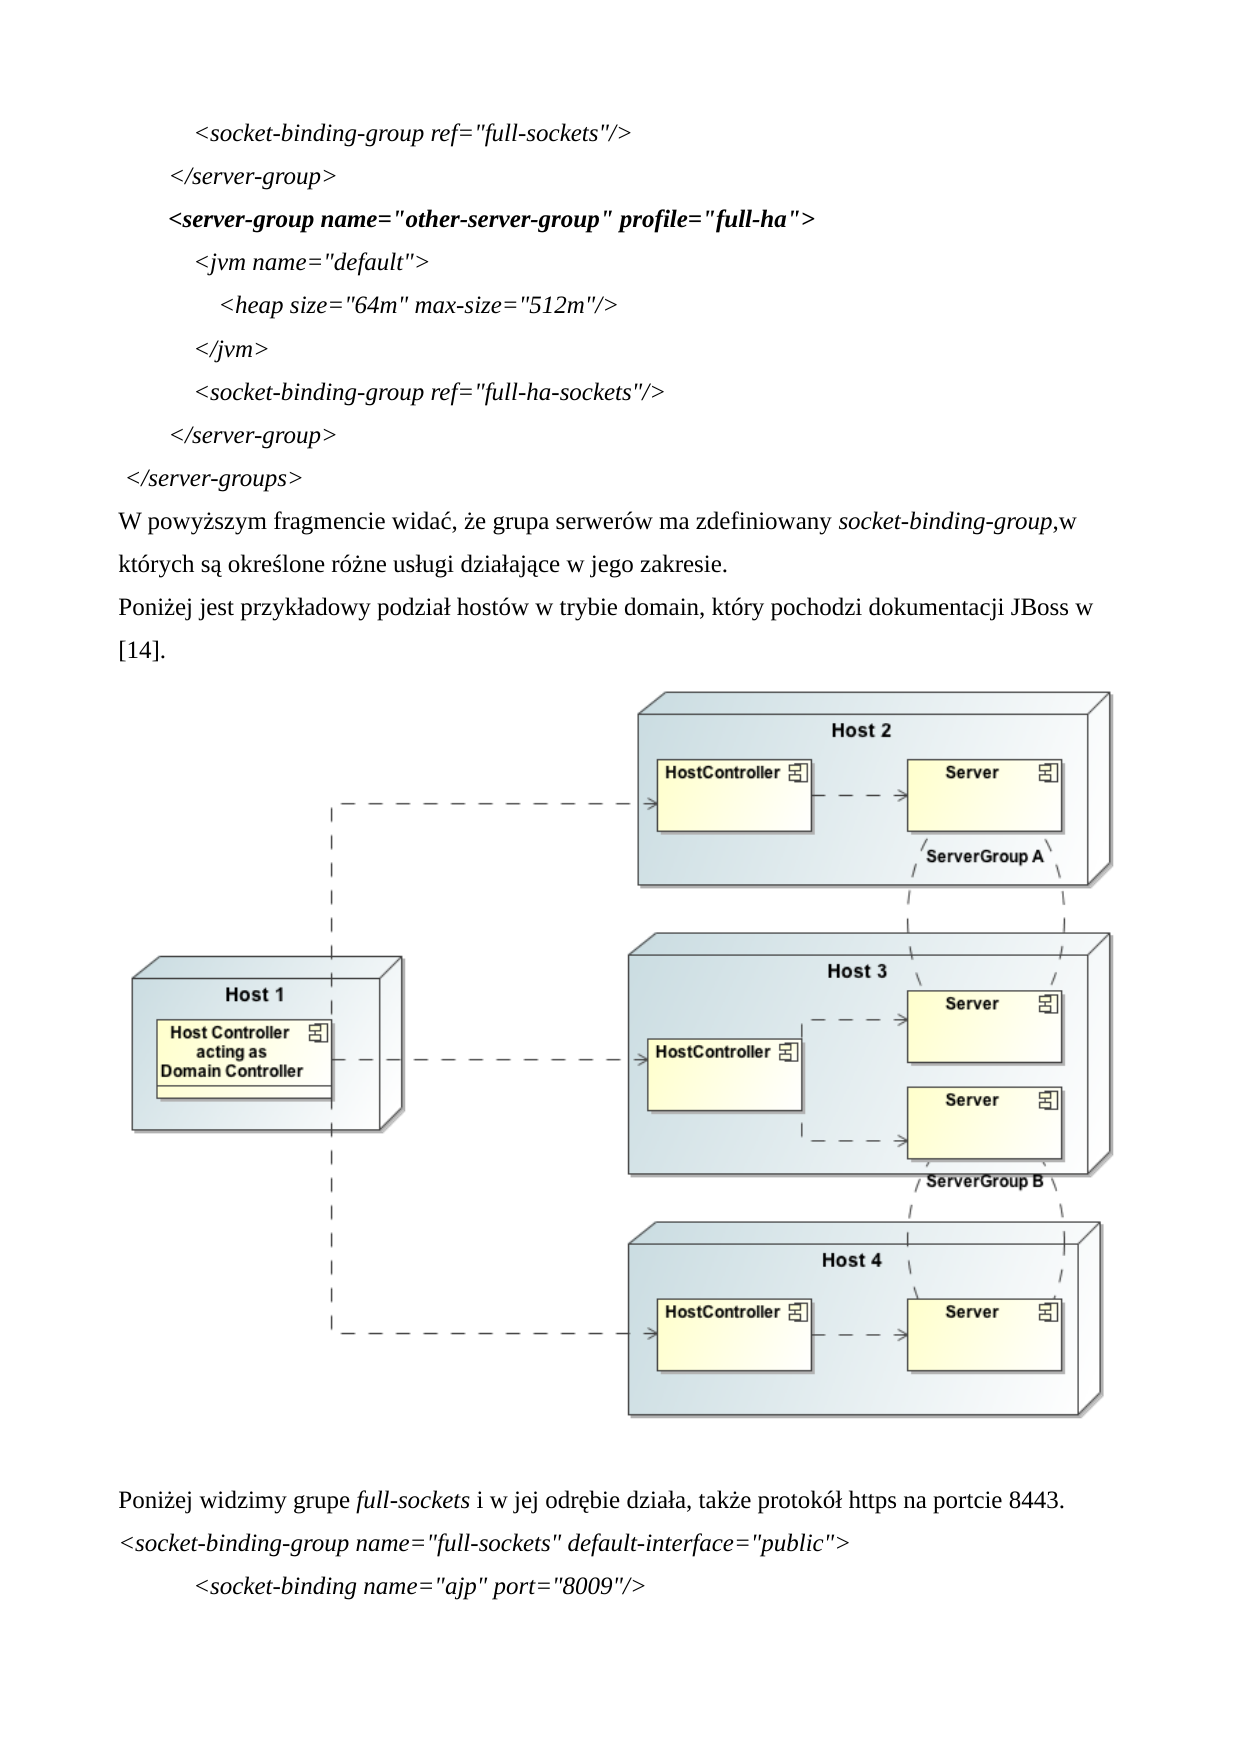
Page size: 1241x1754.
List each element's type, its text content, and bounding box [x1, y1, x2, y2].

text <server-group name="other-server-group" profile="full-ha"> [118, 204, 1122, 233]
text <socket-binding name="ajp" port="8009"/> [118, 1571, 1122, 1600]
text <socket-binding-group ref="full-ha-sockets"/> [118, 377, 1122, 406]
text W powyższym fragmencie widać, że grupa serwerów ma zdefiniowany socket-binding-group,w których są określone różne usługi działające w jego zakresie. [118, 506, 1122, 578]
picture [118, 678, 1123, 1428]
text <jvm name="default"> [118, 247, 1122, 276]
text </jvm> [118, 334, 1122, 362]
text <socket-binding-group name="full-sockets" default-interface="public"> [118, 1528, 1122, 1557]
text <heap size="64m" max-size="512m"/> [118, 291, 1122, 319]
text Poniżej jest przykładowy podział hostów w trybie domain, który pochodzi dokumentacji JBoss w [14]. [118, 592, 1122, 664]
text </server-group> [118, 161, 1122, 190]
text </server-group> [118, 420, 1122, 449]
text Poniżej widzimy grupe full-sockets i w jej odrębie działa, także protokół https na portcie 8443. [118, 1485, 1122, 1513]
text </server-groups> [118, 463, 1122, 492]
text <socket-binding-group ref="full-sockets"/> [118, 118, 1122, 147]
